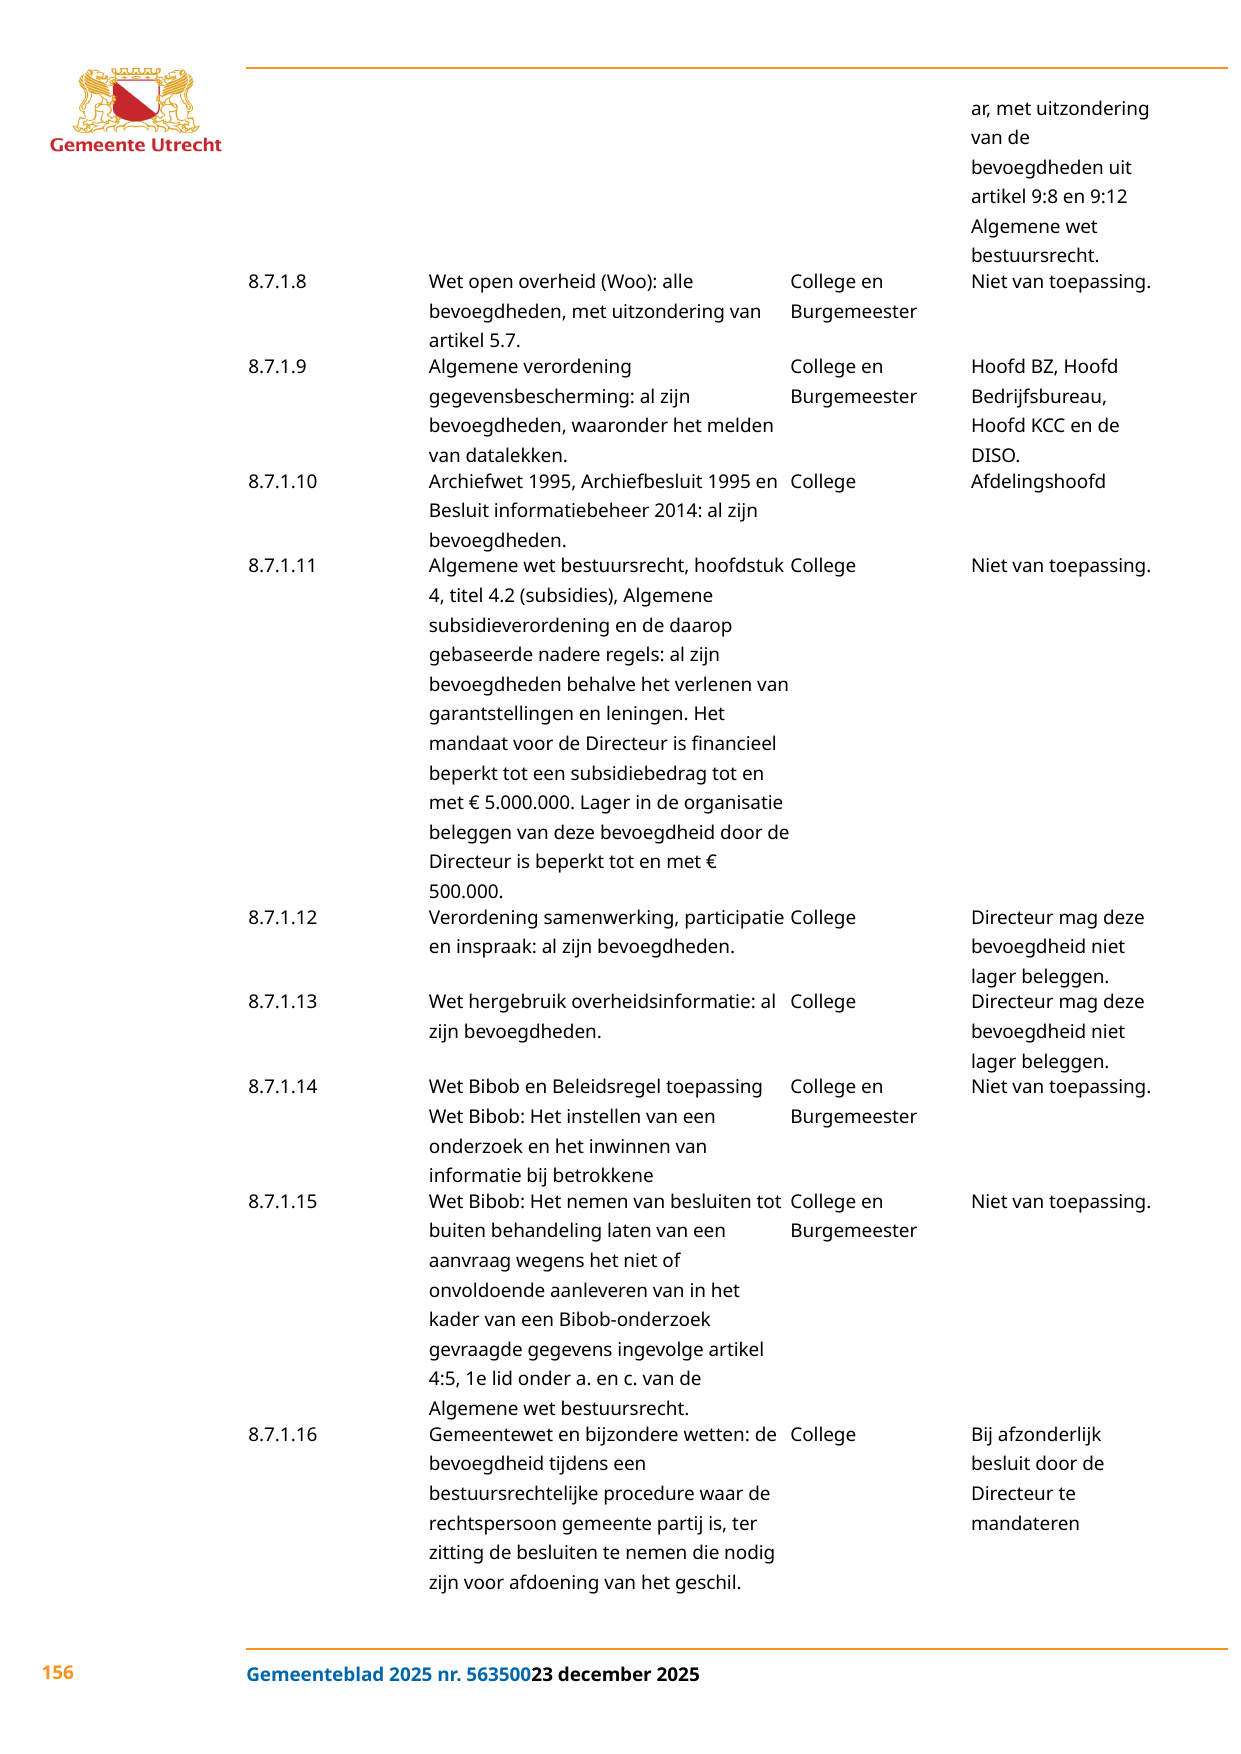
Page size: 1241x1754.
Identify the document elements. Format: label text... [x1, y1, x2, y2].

table_cell Wet hergebruik overheidsinformatie: al zijn bevoegdheden. [429, 989, 790, 1074]
table_cell Wet open overheid (Woo): alle bevoegdheden, met uitzondering van artikel 5.7. [429, 269, 790, 353]
table_cell College [790, 1421, 971, 1594]
table_cell Bij afzonderlijk besluit door de Directeur te mandateren [971, 1421, 1152, 1594]
table_cell Directeur mag deze bevoegdheid niet lager beleggen. [971, 989, 1152, 1074]
table_cell ar, met uitzondering van de bevoegdheden uit artikel 9:8 en 9:12 Algemene wet bestuursrecht. [971, 95, 1152, 268]
table_cell Niet van toepassing. [971, 553, 1152, 904]
table_cell College en Burgemeester [790, 269, 971, 353]
table_cell 8.7.1.8 [248, 269, 429, 353]
table_cell College [790, 904, 971, 989]
table_cell Niet van toepassing. [971, 1074, 1152, 1188]
table_cell [248, 95, 429, 268]
table_cell College [790, 553, 971, 904]
table_cell [790, 95, 971, 268]
table_cell 8.7.1.14 [248, 1074, 429, 1188]
table_cell Verordening samenwerking, participatie en inspraak: al zijn bevoegdheden. [429, 904, 790, 989]
table_cell 8.7.1.9 [248, 353, 429, 468]
table_cell 8.7.1.12 [248, 904, 429, 989]
table_cell Archiefwet 1995, Archiefbesluit 1995 en Besluit informatiebeheer 2014: al zijn bevoegdheden. [429, 468, 790, 553]
table_cell Afdelingshoofd [971, 468, 1152, 553]
table_cell [429, 95, 790, 268]
table_cell 8.7.1.16 [248, 1421, 429, 1594]
table_cell Algemene wet bestuursrecht, hoofdstuk 4, titel 4.2 (subsidies), Algemene subsidieverordening en de daarop gebaseerde nadere regels: al zijn bevoegdheden behalve het verlenen van garantstellingen en leningen. Het mandaat voor de Directeur is financieel beperkt tot een subsidiebedrag tot en met € 5.000.000. Lager in de organisatie beleggen van deze bevoegdheid door de Directeur is beperkt tot en met € 500.000. [429, 553, 790, 904]
table_cell Algemene verordening gegevensbescherming: al zijn bevoegdheden, waaronder het melden van datalekken. [429, 353, 790, 468]
table_cell College en Burgemeester [790, 353, 971, 468]
table_cell 8.7.1.10 [248, 468, 429, 553]
table_cell 8.7.1.13 [248, 989, 429, 1074]
table_cell Wet Bibob: Het nemen van besluiten tot buiten behandeling laten van een aanvraag wegens het niet of onvoldoende aanleveren van in het kader van een Bibob-onderzoek gevraagde gegevens ingevolge artikel 4:5, 1e lid onder a. en c. van de Algemene wet bestuursrecht. [429, 1188, 790, 1421]
table_cell Directeur mag deze bevoegdheid niet lager beleggen. [971, 904, 1152, 989]
table_cell College en Burgemeester [790, 1188, 971, 1421]
table_cell College [790, 468, 971, 553]
table_cell College [790, 989, 971, 1074]
table_cell Niet van toepassing. [971, 1188, 1152, 1421]
table_cell 8.7.1.11 [248, 553, 429, 904]
table_cell Niet van toepassing. [971, 269, 1152, 353]
table_cell 8.7.1.15 [248, 1188, 429, 1421]
table_cell Hoofd BZ, Hoofd Bedrijfsbureau, Hoofd KCC en de DISO. [971, 353, 1152, 468]
table_cell College en Burgemeester [790, 1074, 971, 1188]
table_cell Gemeentewet en bijzondere wetten: de bevoegdheid tijdens een bestuursrechtelijke procedure waar de rechtspersoon gemeente partij is, ter zitting de besluiten te nemen die nodig zijn voor afdoening van het geschil. [429, 1421, 790, 1594]
table_cell Wet Bibob en Beleidsregel toepassing Wet Bibob: Het instellen van een onderzoek en het inwinnen van informatie bij betrokkene [429, 1074, 790, 1188]
picture [41, 47, 231, 172]
